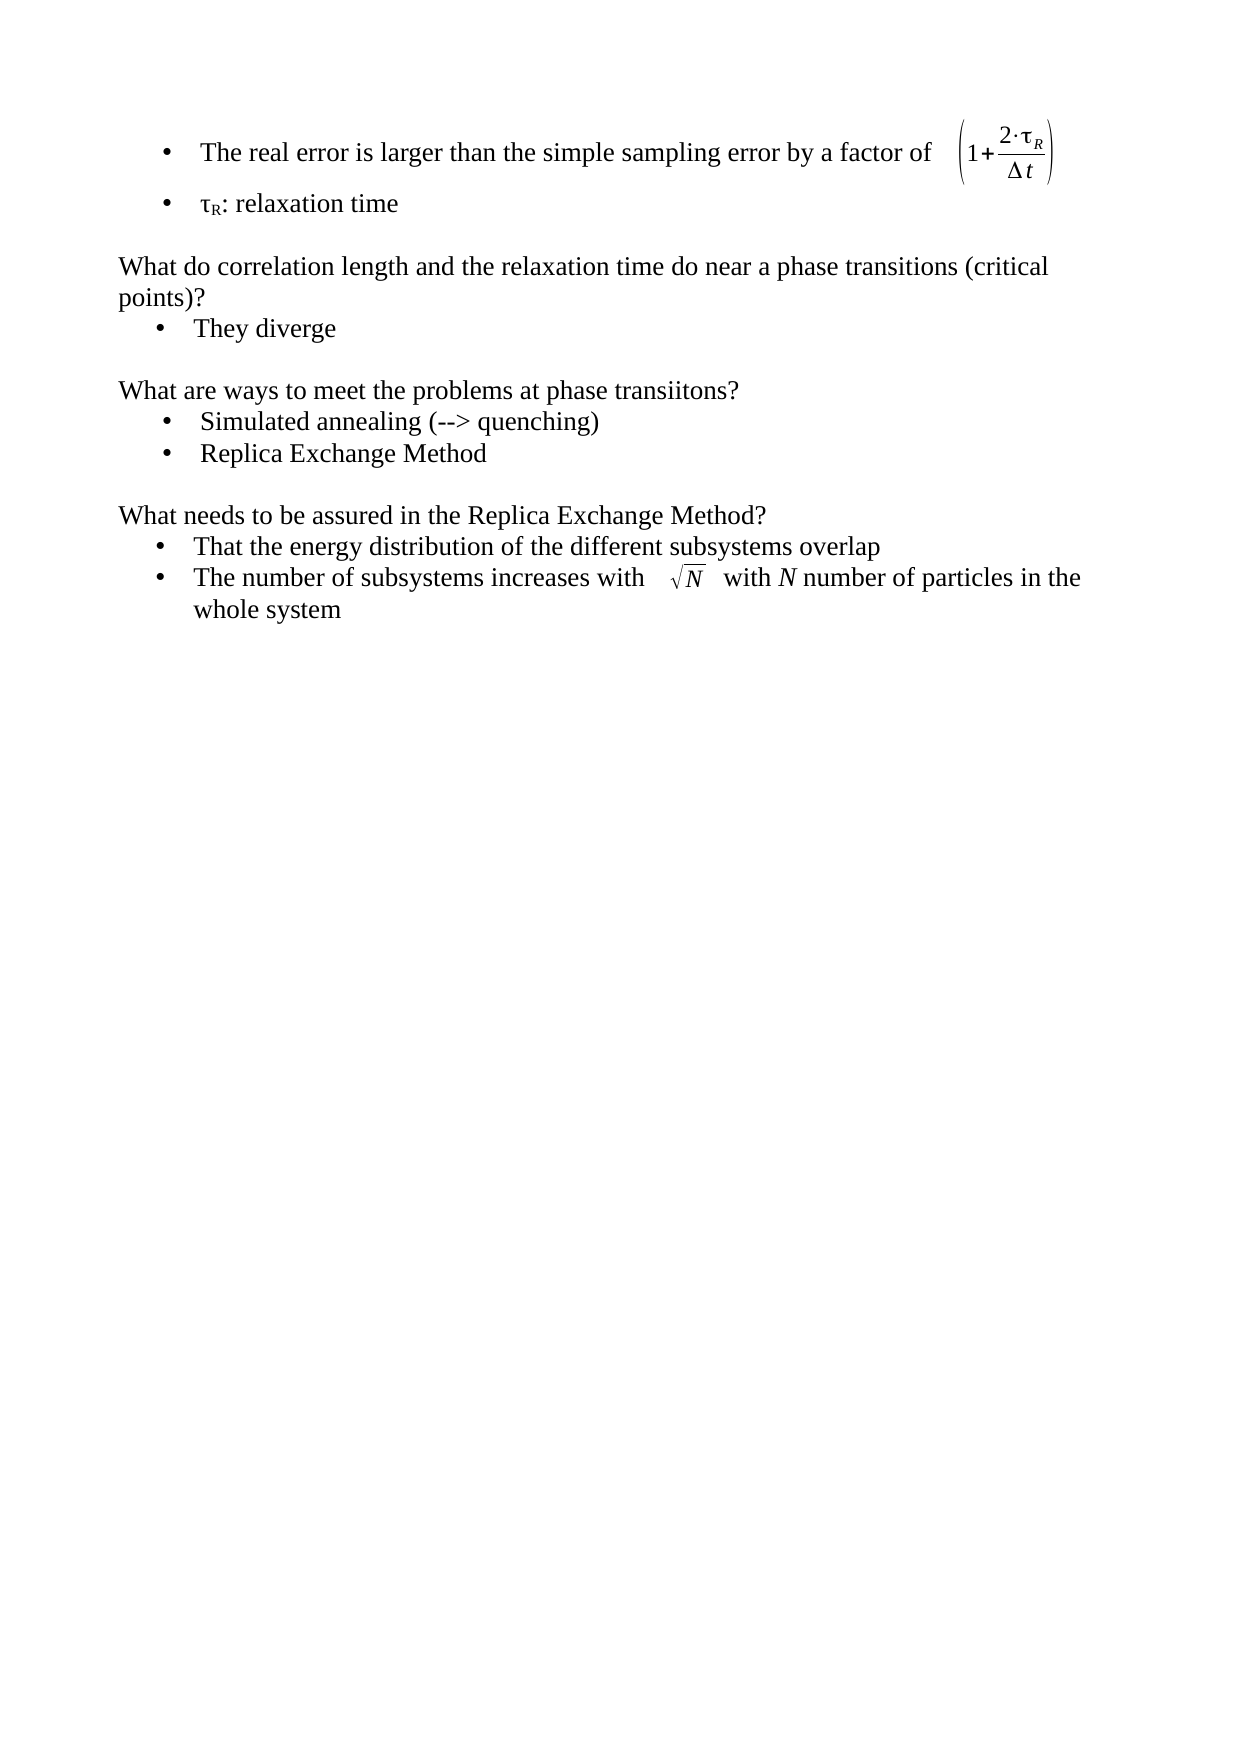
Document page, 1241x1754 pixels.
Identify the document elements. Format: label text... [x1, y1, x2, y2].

list Simulated annealing (--> quenching) [162, 406, 1122, 437]
text What do correlation length and the relaxation time do near a phase transitions (critical points)? [118, 250, 1122, 312]
text What needs to be assured in the Replica Exchange Method? [118, 499, 1122, 530]
list The real error is larger than the simple sampling error by a factor of [162, 118, 1122, 187]
list They diverge [156, 312, 1122, 343]
list The number of subsystems increases with with N number of particles in the whole system [156, 562, 1122, 624]
list That the energy distribution of the different subsystems overlap [156, 530, 1122, 562]
list Replica Exchange Method [162, 437, 1122, 468]
text What are ways to meet the problems at phase transiitons? [118, 374, 1122, 406]
list τR: relaxation time [162, 187, 1122, 218]
